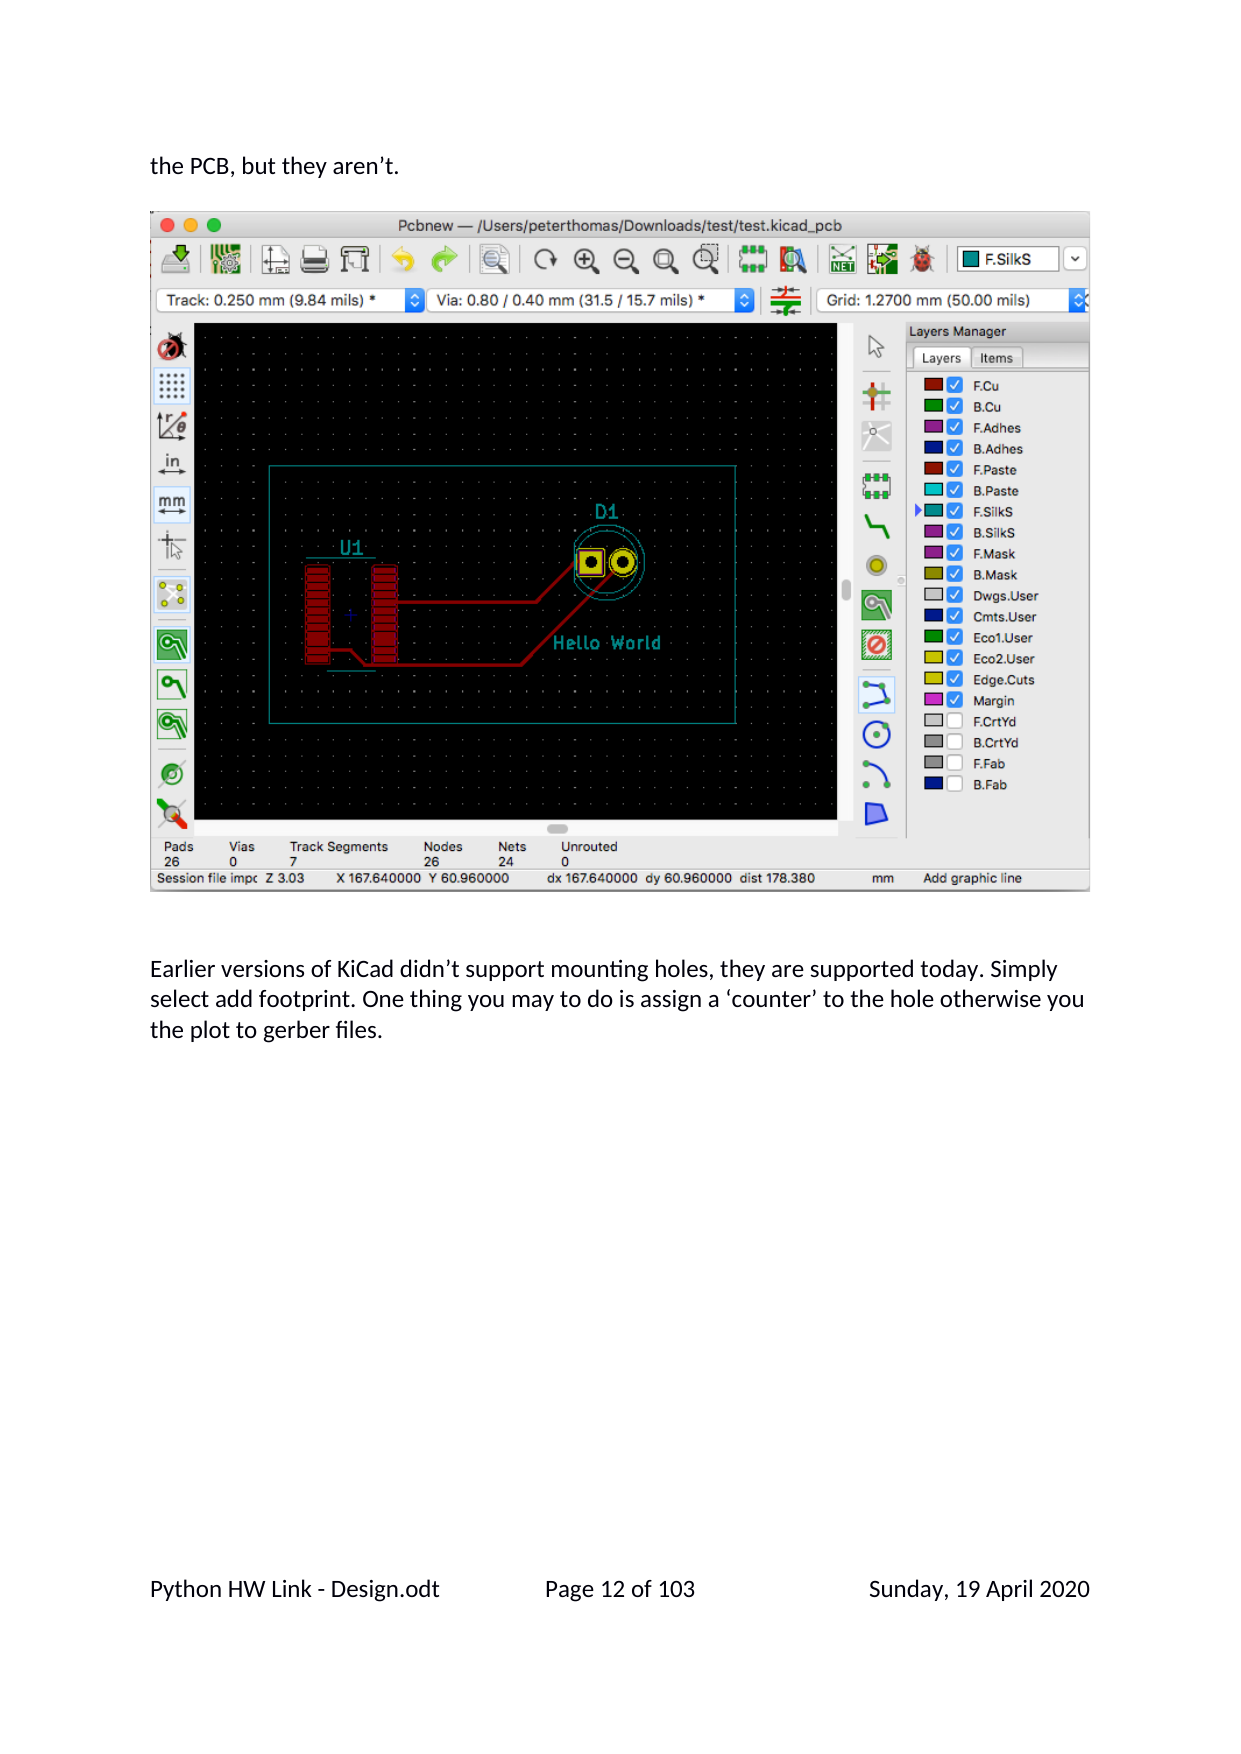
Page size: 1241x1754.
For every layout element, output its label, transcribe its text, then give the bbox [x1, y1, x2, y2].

picture [150, 211, 1091, 892]
text the PCB, but they aren’t. [150, 150, 1090, 181]
text Earlier versions of KiCad didn’t support mounting holes, they are supported today. Simply select add footprint. One thing you may to do is assign a ‘counter’ to the hole otherwise you the plot to gerber files. [150, 953, 1090, 1044]
